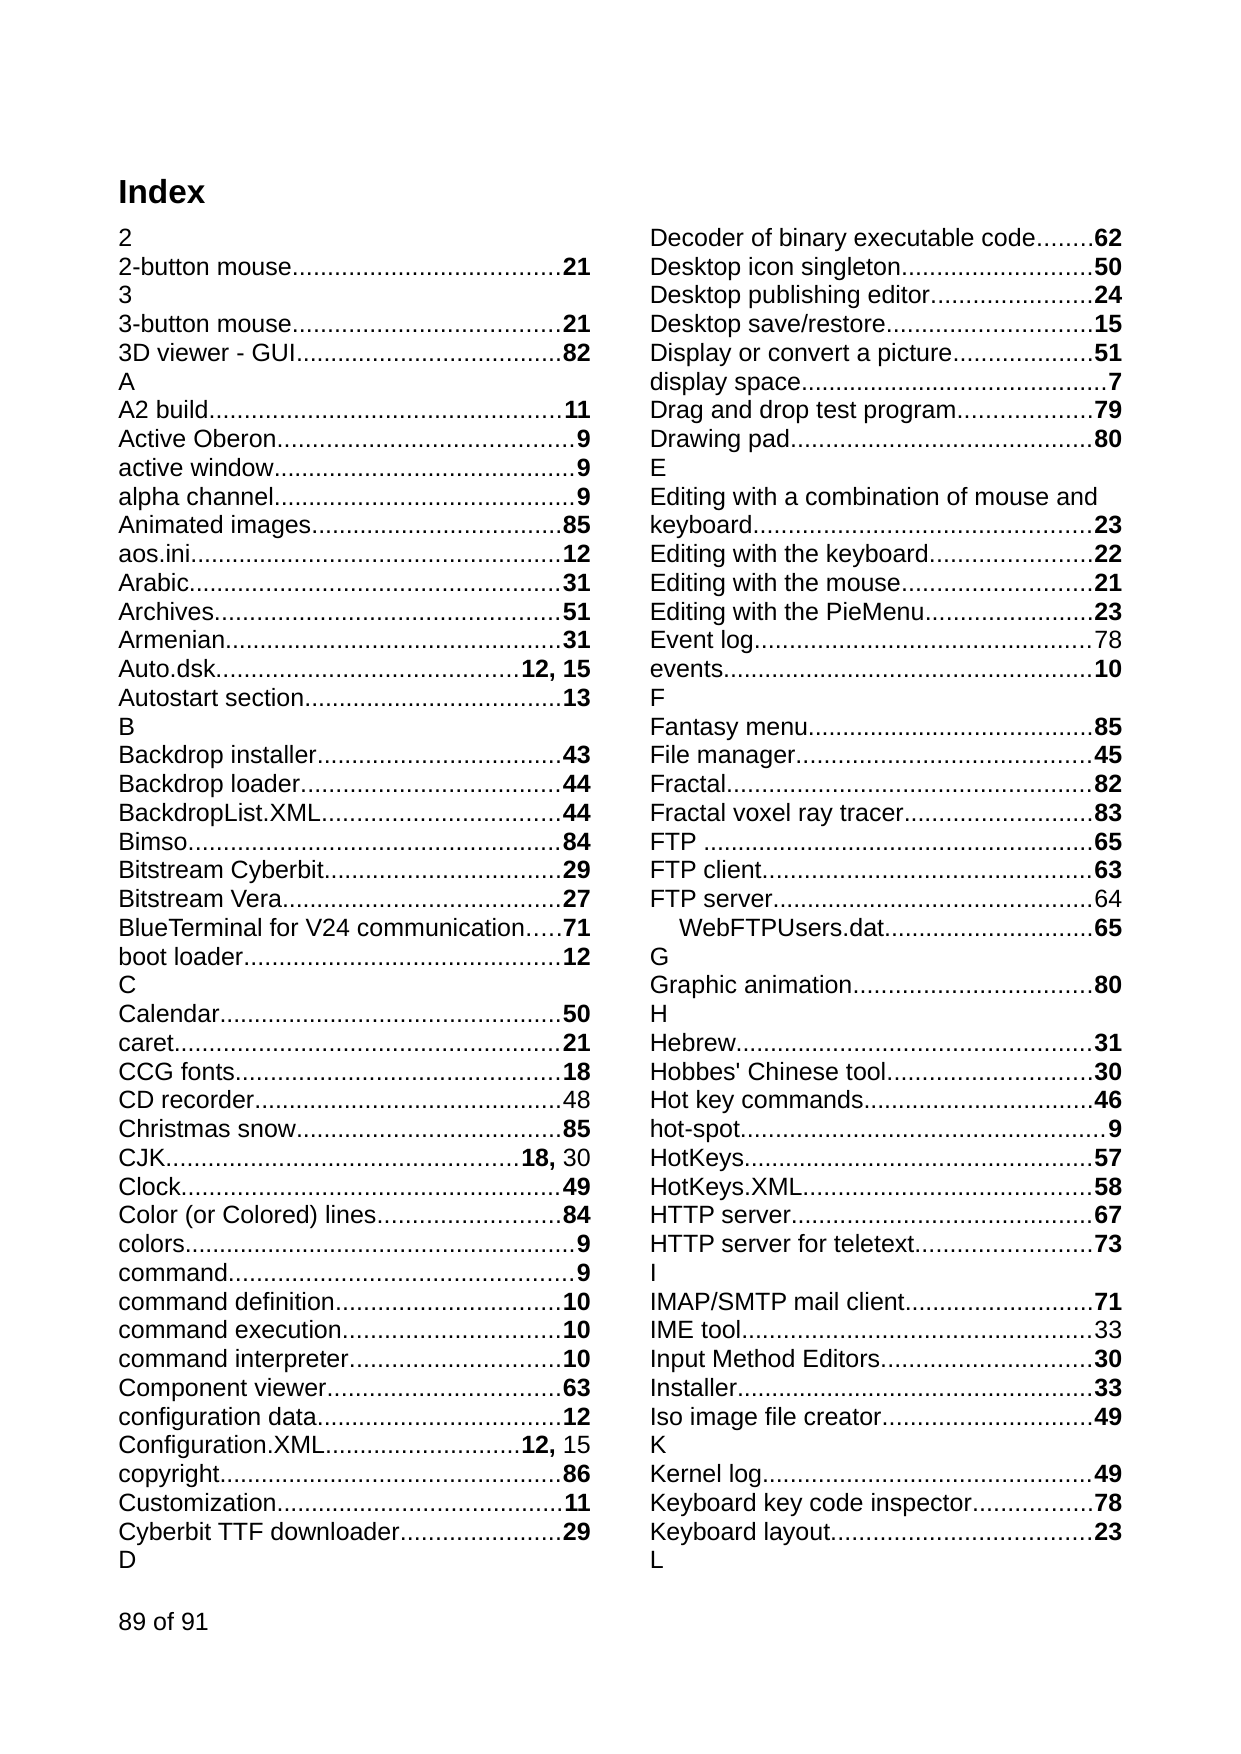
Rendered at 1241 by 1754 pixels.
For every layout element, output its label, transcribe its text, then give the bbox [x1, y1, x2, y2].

text Color (or Colored) lines 84 [118, 1200, 591, 1229]
text A [118, 367, 591, 395]
text I [649, 1258, 1122, 1287]
text CCG fonts 18 [118, 1057, 591, 1085]
text Active Oberon 9 [118, 424, 591, 453]
text Kernel log 49 [649, 1459, 1122, 1488]
text Installer 33 [649, 1373, 1122, 1402]
text Hebrew 31 [649, 1028, 1122, 1057]
text Graphic animation 80 [649, 970, 1122, 999]
text aos.ini 12 [118, 539, 591, 568]
text Fantasy menu 85 [649, 712, 1122, 740]
text Armenian 31 [118, 625, 591, 654]
text Bitstream Cyberbit 29 [118, 855, 591, 884]
text Keyboard key code inspector 78 [649, 1488, 1122, 1517]
text 3D viewer - GUI 82 [118, 338, 591, 367]
text L [649, 1545, 1122, 1574]
text Arabic 31 [118, 568, 591, 597]
text A2 build 11 [118, 395, 591, 424]
text K [649, 1430, 1122, 1459]
text Decoder of binary executable code 62 [649, 223, 1122, 252]
text command execution 10 [118, 1315, 591, 1344]
text Bimso 84 [118, 827, 591, 855]
text FTP client 63 [649, 855, 1122, 884]
text Hot key commands 46 [649, 1085, 1122, 1114]
text Drawing pad 80 [649, 424, 1122, 453]
text CJK 18, 30 [118, 1143, 591, 1172]
text BackdropList.XML 44 [118, 798, 591, 827]
text Desktop save/restore 15 [649, 309, 1122, 338]
text IME tool 33 [649, 1315, 1122, 1344]
text Christmas snow 85 [118, 1114, 591, 1143]
text FTP server 64 [649, 884, 1122, 913]
text Auto.dsk 12, 15 [118, 654, 591, 683]
text Calendar 50 [118, 999, 591, 1028]
text Autostart section 13 [118, 683, 591, 712]
text Bitstream Vera 27 [118, 884, 591, 913]
text Editing with the PieMenu 23 [649, 597, 1122, 625]
text Iso image file creator 49 [649, 1402, 1122, 1430]
text HotKeys.XML 58 [649, 1172, 1122, 1200]
text command definition 10 [118, 1287, 591, 1315]
text Component viewer 63 [118, 1373, 591, 1402]
text Configuration.XML 12, 15 [118, 1430, 591, 1459]
text copyright 86 [118, 1459, 591, 1488]
text HTTP server for teletext 73 [649, 1229, 1122, 1258]
text CD recorder 48 [118, 1085, 591, 1114]
text 2 [118, 223, 591, 252]
text 2-button mouse 21 [118, 252, 591, 280]
text E [649, 453, 1122, 482]
text HotKeys 57 [649, 1143, 1122, 1172]
text Desktop icon singleton 50 [649, 252, 1122, 280]
text Archives 51 [118, 597, 591, 625]
text Hobbes' Chinese tool 30 [649, 1057, 1122, 1085]
text colors 9 [118, 1229, 591, 1258]
text 3 [118, 280, 591, 309]
text Drag and drop test program 79 [649, 395, 1122, 424]
text Backdrop installer 43 [118, 740, 591, 769]
text events 10 [649, 654, 1122, 683]
text alpha channel 9 [118, 482, 591, 510]
text FTP 65 [649, 827, 1122, 855]
text C [118, 970, 591, 999]
text Editing with the keyboard 22 [649, 539, 1122, 568]
text Input Method Editors 30 [649, 1344, 1122, 1373]
text G [649, 942, 1122, 970]
text Keyboard layout 23 [649, 1517, 1122, 1545]
text Event log 78 [649, 625, 1122, 654]
text Customization 11 [118, 1488, 591, 1517]
text Editing with a combination of mouse and keyboard 23 [649, 482, 1122, 539]
text active window 9 [118, 453, 591, 482]
text Animated images 85 [118, 510, 591, 539]
text display space 7 [649, 367, 1122, 395]
text File manager 45 [649, 740, 1122, 769]
text configuration data 12 [118, 1402, 591, 1430]
text caret 21 [118, 1028, 591, 1057]
text Clock 49 [118, 1172, 591, 1200]
text B [118, 712, 591, 740]
text BlueTerminal for V24 communication 71 [118, 913, 591, 942]
text Fractal 82 [649, 769, 1122, 798]
text WebFTPUsers.dat 65 [679, 913, 1122, 942]
text boot loader 12 [118, 942, 591, 970]
text HTTP server 67 [649, 1200, 1122, 1229]
text 3-button mouse 21 [118, 309, 591, 338]
text command 9 [118, 1258, 591, 1287]
subtitle Index [118, 172, 1122, 210]
text hot-spot 9 [649, 1114, 1122, 1143]
text H [649, 999, 1122, 1028]
text Fractal voxel ray tracer 83 [649, 798, 1122, 827]
text Cyberbit TTF downloader 29 [118, 1517, 591, 1545]
text Display or convert a picture 51 [649, 338, 1122, 367]
text IMAP/SMTP mail client 71 [649, 1287, 1122, 1315]
text Editing with the mouse 21 [649, 568, 1122, 597]
text D [118, 1545, 591, 1574]
text Backdrop loader 44 [118, 769, 591, 798]
text F [649, 683, 1122, 712]
text command interpreter 10 [118, 1344, 591, 1373]
text Desktop publishing editor 24 [649, 280, 1122, 309]
